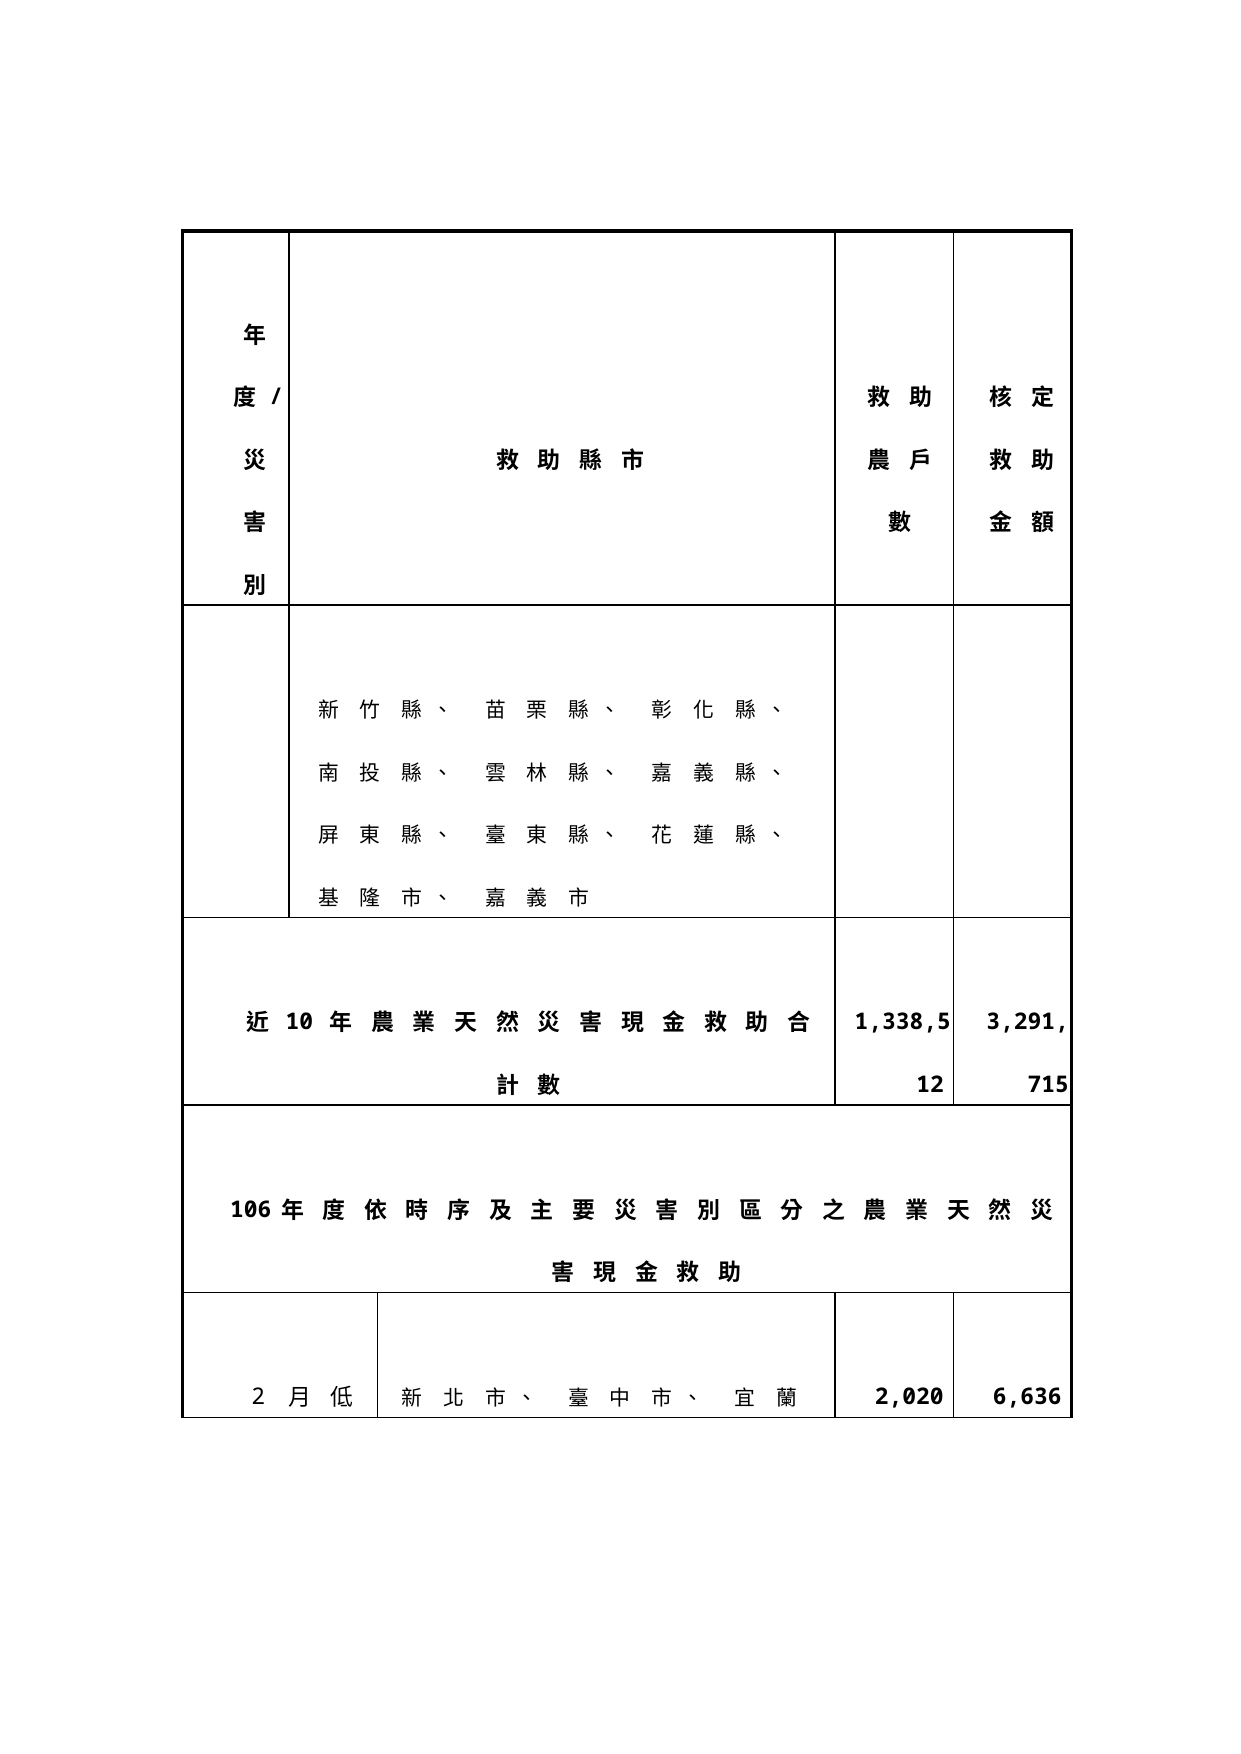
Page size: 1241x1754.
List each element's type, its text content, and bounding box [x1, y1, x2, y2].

table_cell [954, 606, 1070, 917]
table_header 救助縣市 [290, 233, 834, 604]
table_cell 6,636 [954, 1293, 1070, 1417]
table_cell [184, 606, 288, 917]
table_header 年度/ 災害別 [184, 233, 288, 604]
table_cell 新北市、臺中市、宜蘭 [378, 1293, 834, 1417]
table_cell 2,020 [836, 1293, 953, 1417]
table_cell 2月低 [184, 1293, 377, 1417]
table_cell 106年度依時序及主要災害別區分之農業天然災害現金救助 [184, 1106, 1070, 1292]
table_cell 3,291,715 [954, 918, 1070, 1104]
table_header 救助農戶數 [836, 233, 953, 604]
table_header 核定救助金額 [954, 233, 1070, 604]
table_cell 近10年農業天然災害現金救助合計數 [184, 918, 834, 1104]
table_cell [836, 606, 953, 917]
table_cell 新竹縣、苗栗縣、彰化縣、南投縣、雲林縣、嘉義縣、屏東縣、臺東縣、花蓮縣、基隆市、嘉義市 [290, 606, 834, 917]
table_cell 1,338,512 [836, 918, 953, 1104]
